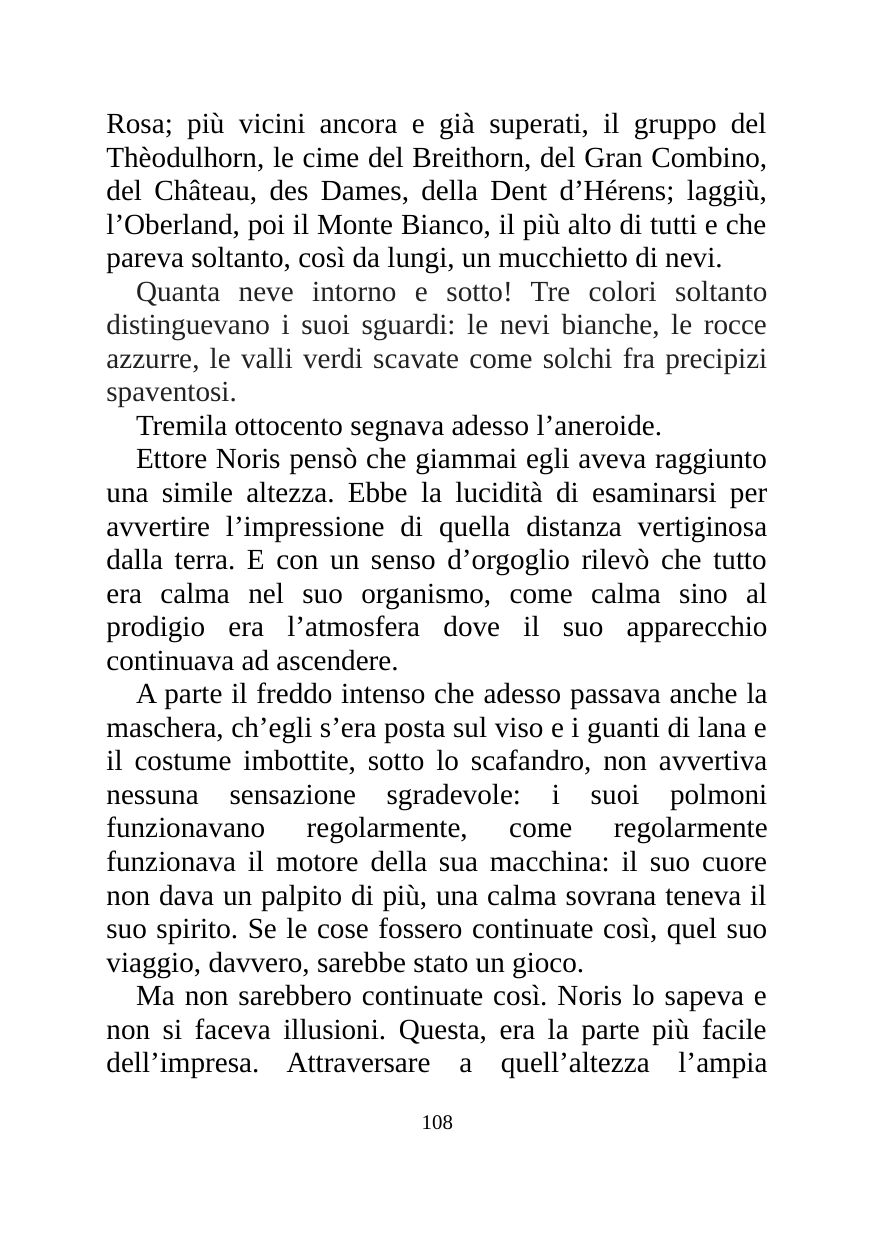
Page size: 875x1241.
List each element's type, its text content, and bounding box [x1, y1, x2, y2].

text A parte il freddo intenso che adesso passava anche la maschera, ch’egli s’era posta sul viso e i guanti di lana e il costume imbottite, sotto lo scafandro, non avvertiva nessuna sensazione sgradevole: i suoi polmoni funzionavano regolarmente, come regolarmente funzionava il motore della sua macchina: il suo cuore non dava un palpito di più, una calma sovrana teneva il suo spirito. Se le cose fossero continuate così, quel suo viaggio, davvero, sarebbe stato un gioco. [106, 676, 768, 978]
text Ettore Noris pensò che giammai egli aveva raggiunto una simile altezza. Ebbe la lucidità di esaminarsi per avvertire l’impressione di quella distanza vertiginosa dalla terra. E con un senso d’orgoglio rilevò che tutto era calma nel suo organismo, come calma sino al prodigio era l’atmosfera dove il suo apparecchio continuava ad ascendere. [106, 442, 768, 676]
text Quanta neve intorno e sotto! Tre colori soltanto distinguevano i suoi sguardi: le nevi bianche, le rocce azzurre, le valli verdi scavate come solchi fra precipizi spaventosi. [106, 274, 768, 408]
text Rosa; più vicini ancora e già superati, il gruppo del Thèodulhorn, le cime del Breithorn, del Gran Combino, del Château, des Dames, della Dent d’Hérens; laggiù, l’Oberland, poi il Monte Bianco, il più alto di tutti e che pareva soltanto, così da lungi, un mucchietto di nevi. [106, 106, 768, 274]
text Tremila ottocento segnava adesso l’aneroide. [106, 408, 768, 442]
text Ma non sarebbero continuate così. Noris lo sapeva e non si faceva illusioni. Questa, era la parte più facile dell’impresa. Attraversare a quell’altezza l’ampia [106, 978, 768, 1079]
